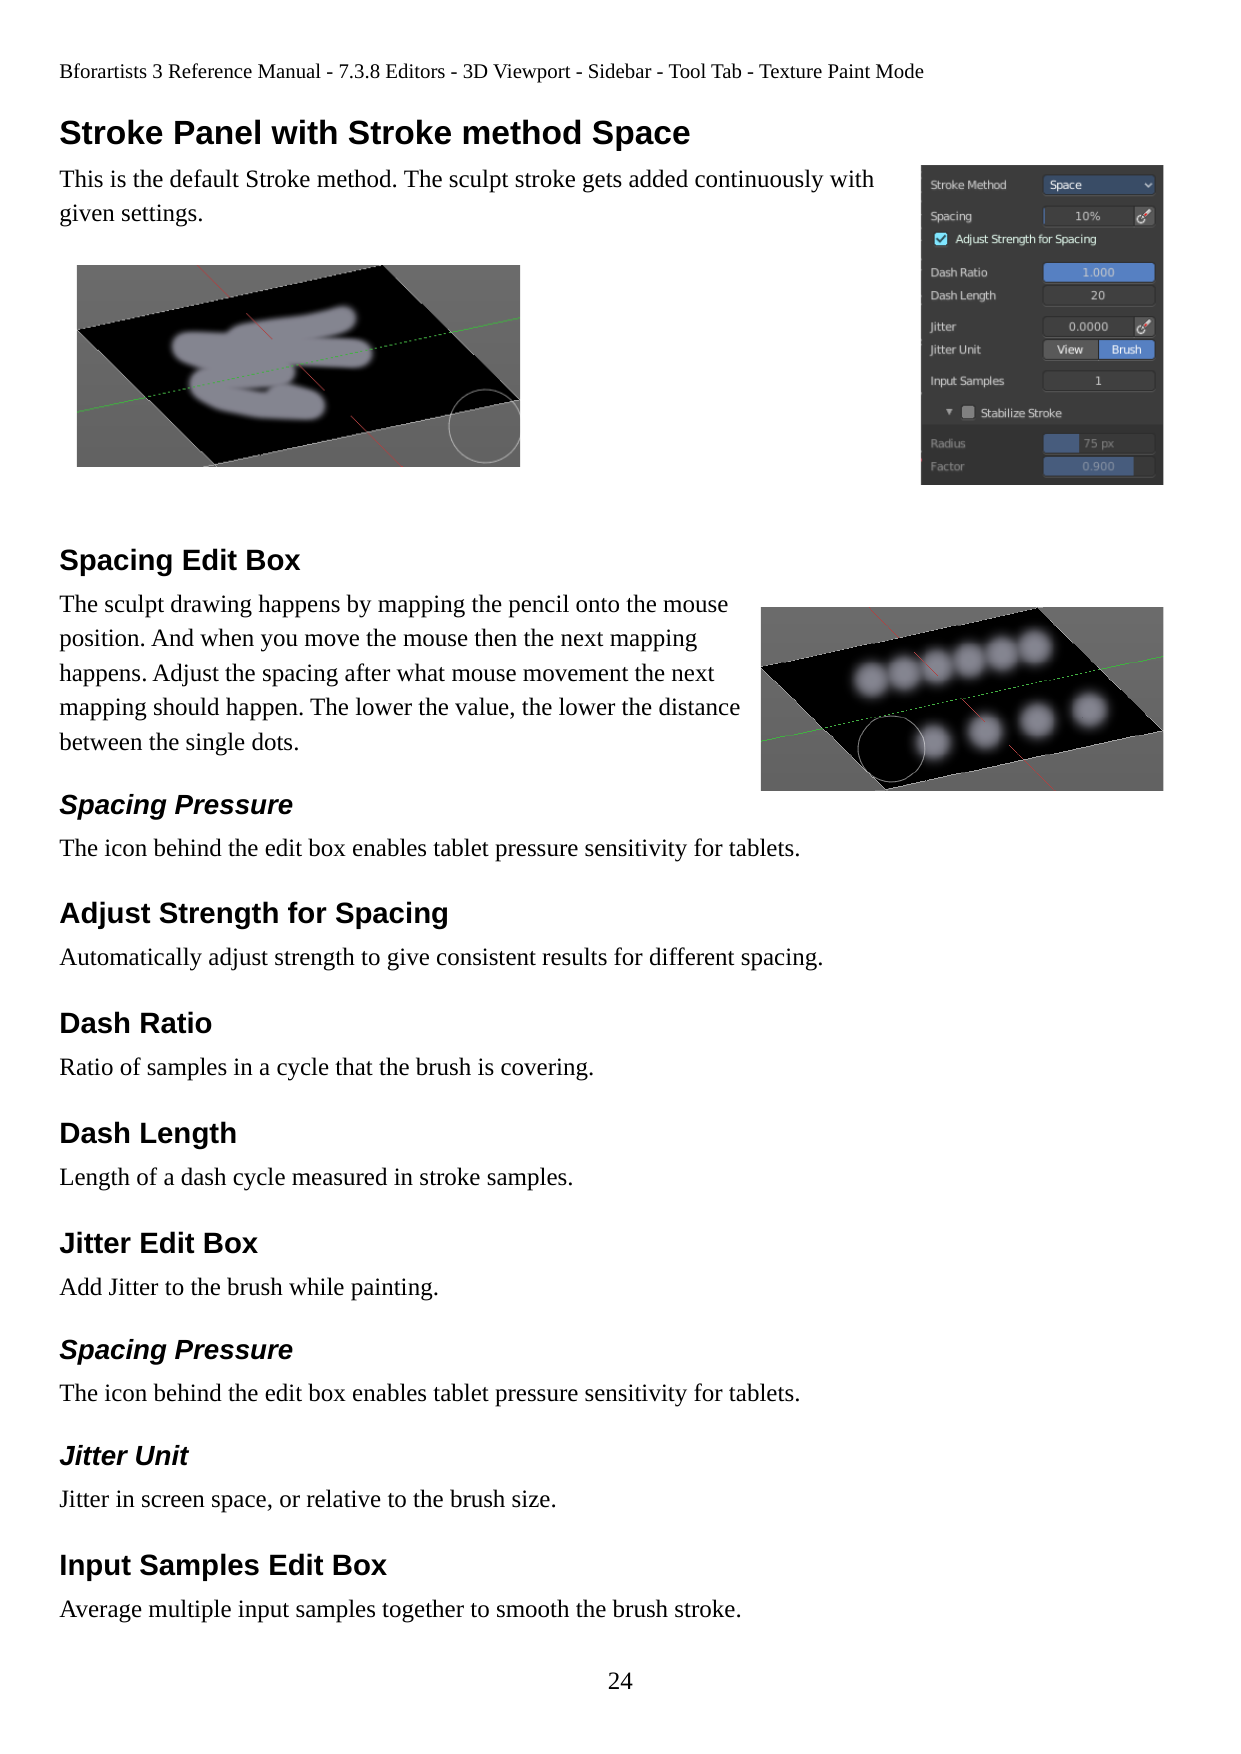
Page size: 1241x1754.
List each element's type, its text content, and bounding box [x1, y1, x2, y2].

text Jitter in screen space, or relative to the brush size. [59, 1484, 1181, 1513]
text This is the default Stroke method. The sculpt stroke gets added continuously with given settings. [59, 164, 1181, 227]
text Ratio of samples in a cycle that the brush is covering. [59, 1052, 1181, 1081]
subtitle Spacing Edit Box [59, 542, 1181, 576]
subtitle Input Samples Edit Box [59, 1548, 1181, 1581]
subtitle Dash Ratio [59, 1006, 1181, 1040]
subtitle Adjust Strength for Spacing [59, 896, 1181, 930]
text The icon behind the edit box enables tablet pressure sensitivity for tablets. [59, 1378, 1181, 1407]
text Length of a dash cycle measured in stroke samples. [59, 1162, 1181, 1191]
subtitle Dash Length [59, 1116, 1181, 1150]
subtitle Jitter Unit [59, 1440, 1181, 1472]
text Add Jitter to the brush while painting. [59, 1272, 1181, 1301]
subtitle Spacing Pressure [59, 788, 1181, 820]
text The sculpt drawing happens by mapping the pencil onto the mouse position. And when you move the mouse then the next mapping happens. Adjust the spacing after what mouse movement the next mapping should happen. The lower the value, the lower the distance between the single dots. [59, 589, 1181, 755]
picture [920, 165, 1164, 485]
subtitle Jitter Edit Box [59, 1226, 1181, 1260]
picture [76, 265, 521, 467]
text The icon behind the edit box enables tablet pressure sensitivity for tablets. [59, 833, 1181, 861]
text Automatically adjust strength to give consistent results for different spacing. [59, 942, 1181, 971]
subtitle Stroke Panel with Stroke method Space [59, 113, 1181, 151]
text Average multiple input samples together to smooth the brush stroke. [59, 1594, 1181, 1623]
picture [760, 607, 1164, 791]
subtitle Spacing Pressure [59, 1334, 1181, 1366]
